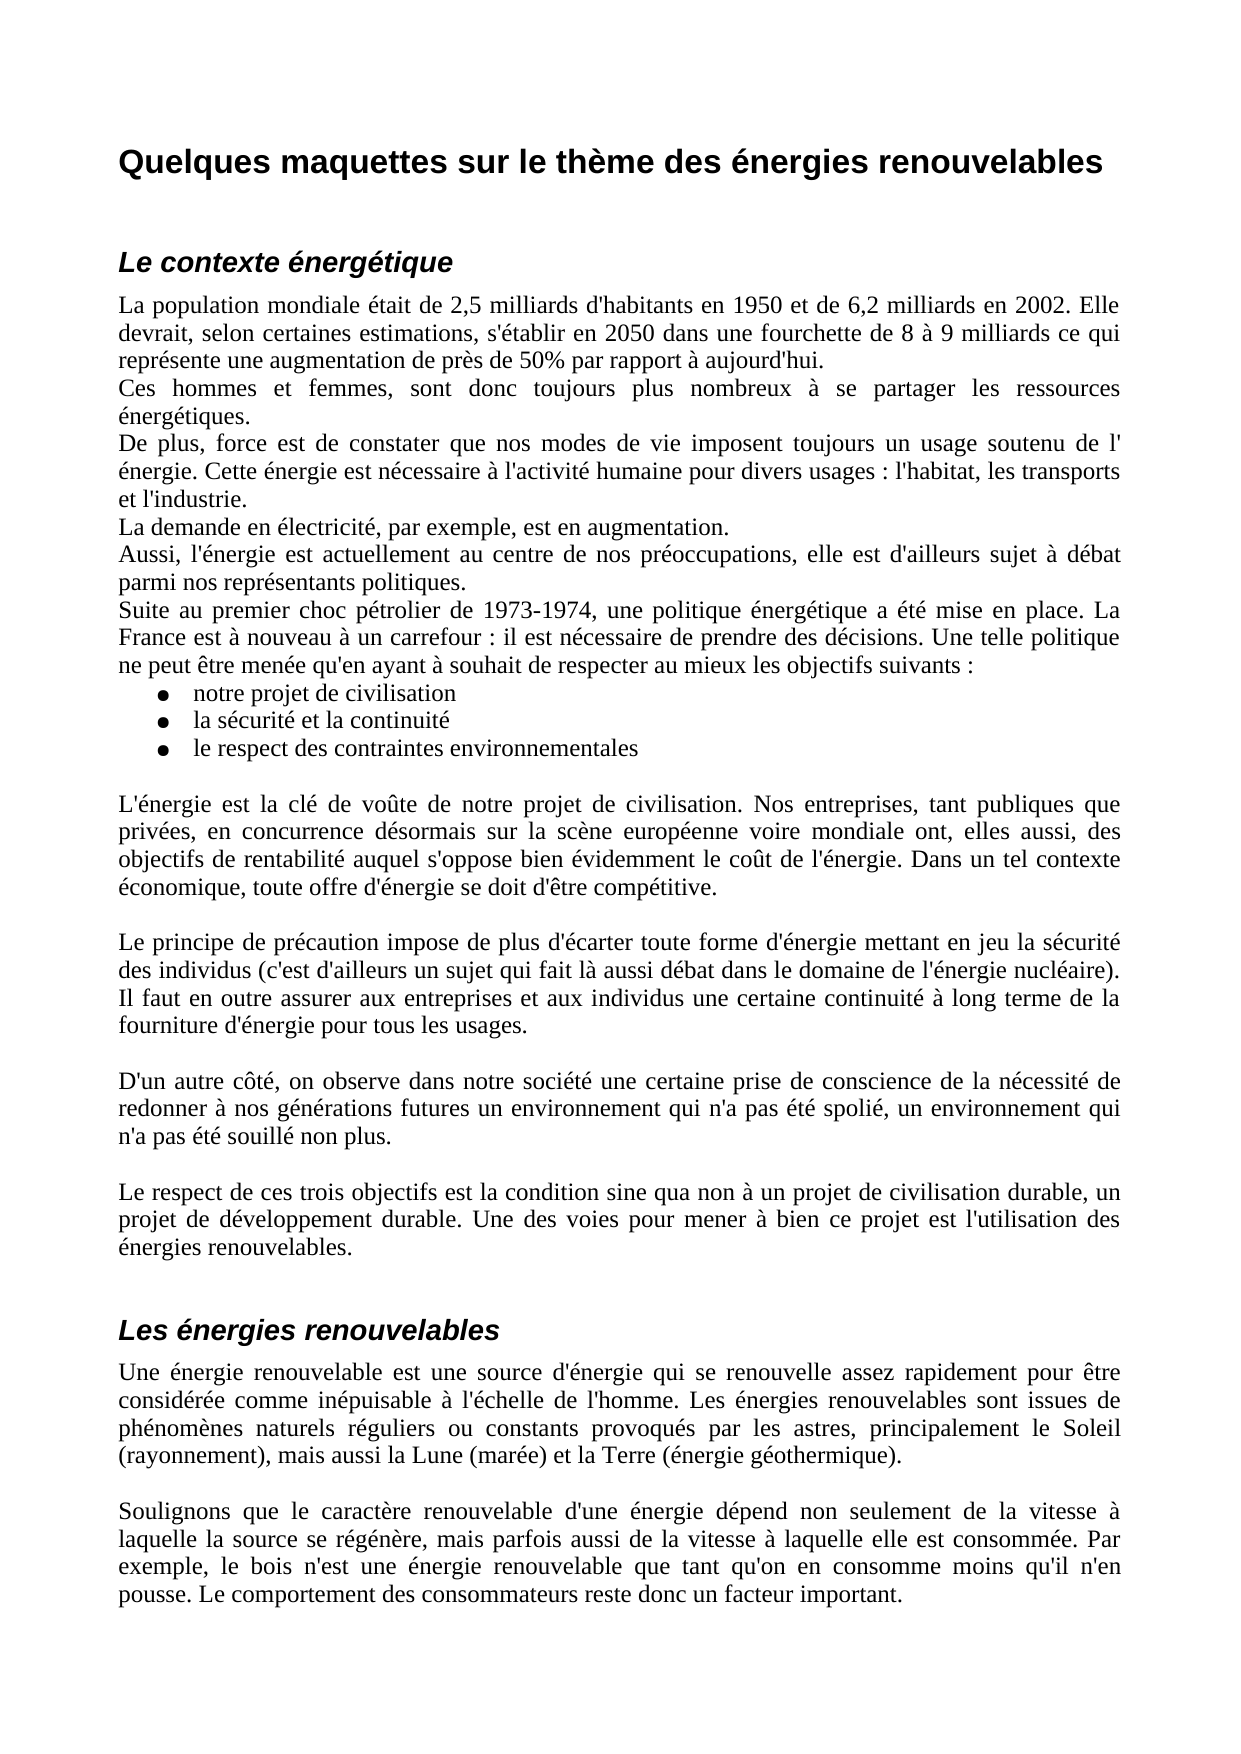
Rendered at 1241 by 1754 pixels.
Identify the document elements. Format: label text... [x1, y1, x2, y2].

list le respect des contraintes environnementales [156, 734, 1122, 762]
text D'un autre côté, on observe dans notre société une certaine prise de conscience de la nécessité de redonner à nos générations futures un environnement qui n'a pas été spolié, un environnement qui n'a pas été souillé non plus. [118, 1067, 1122, 1150]
text Soulignons que le caractère renouvelable d'une énergie dépend non seulement de la vitesse à laquelle la source se régénère, mais parfois aussi de la vitesse à laquelle elle est consommée. Par exemple, le bois n'est une énergie renouvelable que tant qu'on en consomme moins qu'il n'en pousse. Le comportement des consommateurs reste donc un facteur important. [118, 1497, 1122, 1608]
subtitle Quelques maquettes sur le thème des énergies renouvelables [118, 143, 1122, 181]
text L'énergie est la clé de voûte de notre projet de civilisation. Nos entreprises, tant publiques que privées, en concurrence désormais sur la scène européenne voire mondiale ont, elles aussi, des objectifs de rentabilité auquel s'oppose bien évidemment le coût de l'énergie. Dans un tel contexte économique, toute offre d'énergie se doit d'être compétitive. [118, 790, 1122, 901]
list notre projet de civilisation [156, 679, 1122, 707]
text Une énergie renouvelable est une source d'énergie qui se renouvelle assez rapidement pour être considérée comme inépuisable à l'échelle de l'homme. Les énergies renouvelables sont issues de phénomènes naturels réguliers ou constants provoqués par les astres, principalement le Soleil (rayonnement), mais aussi la Lune (marée) et la Terre (énergie géothermique). [118, 1358, 1122, 1469]
text Ces hommes et femmes, sont donc toujours plus nombreux à se partager les ressources énergétiques. [118, 374, 1122, 429]
text Aussi, l'énergie est actuellement au centre de nos préoccupations, elle est d'ailleurs sujet à débat parmi nos représentants politiques. [118, 540, 1122, 596]
text De plus, force est de constater que nos modes de vie imposent toujours un usage soutenu de l' énergie. Cette énergie est nécessaire à l'activité humaine pour divers usages : l'habitat, les transports et l'industrie. [118, 429, 1122, 513]
subtitle Les énergies renouvelables [118, 1313, 1122, 1346]
text Le principe de précaution impose de plus d'écarter toute forme d'énergie mettant en jeu la sécurité des individus (c'est d'ailleurs un sujet qui fait là aussi débat dans le domaine de l'énergie nucléaire). Il faut en outre assurer aux entreprises et aux individus une certaine continuité à long terme de la fourniture d'énergie pour tous les usages. [118, 928, 1122, 1039]
text Suite au premier choc pétrolier de 1973-1974, une politique énergétique a été mise en place. La France est à nouveau à un carrefour : il est nécessaire de prendre des décisions. Une telle politique ne peut être menée qu'en ayant à souhait de respecter au mieux les objectifs suivants : [118, 596, 1122, 679]
text Le respect de ces trois objectifs est la condition sine qua non à un projet de civilisation durable, un projet de développement durable. Une des voies pour mener à bien ce projet est l'utilisation des énergies renouvelables. [118, 1178, 1122, 1261]
text La population mondiale était de 2,5 milliards d'habitants en 1950 et de 6,2 milliards en 2002. Elle devrait, selon certaines estimations, s'établir en 2050 dans une fourchette de 8 à 9 milliards ce qui représente une augmentation de près de 50% par rapport à aujourd'hui. [118, 291, 1122, 374]
subtitle Le contexte énergétique [118, 246, 1122, 278]
list la sécurité et la continuité [156, 707, 1122, 734]
text La demande en électricité, par exemple, est en augmentation. [118, 513, 1122, 540]
